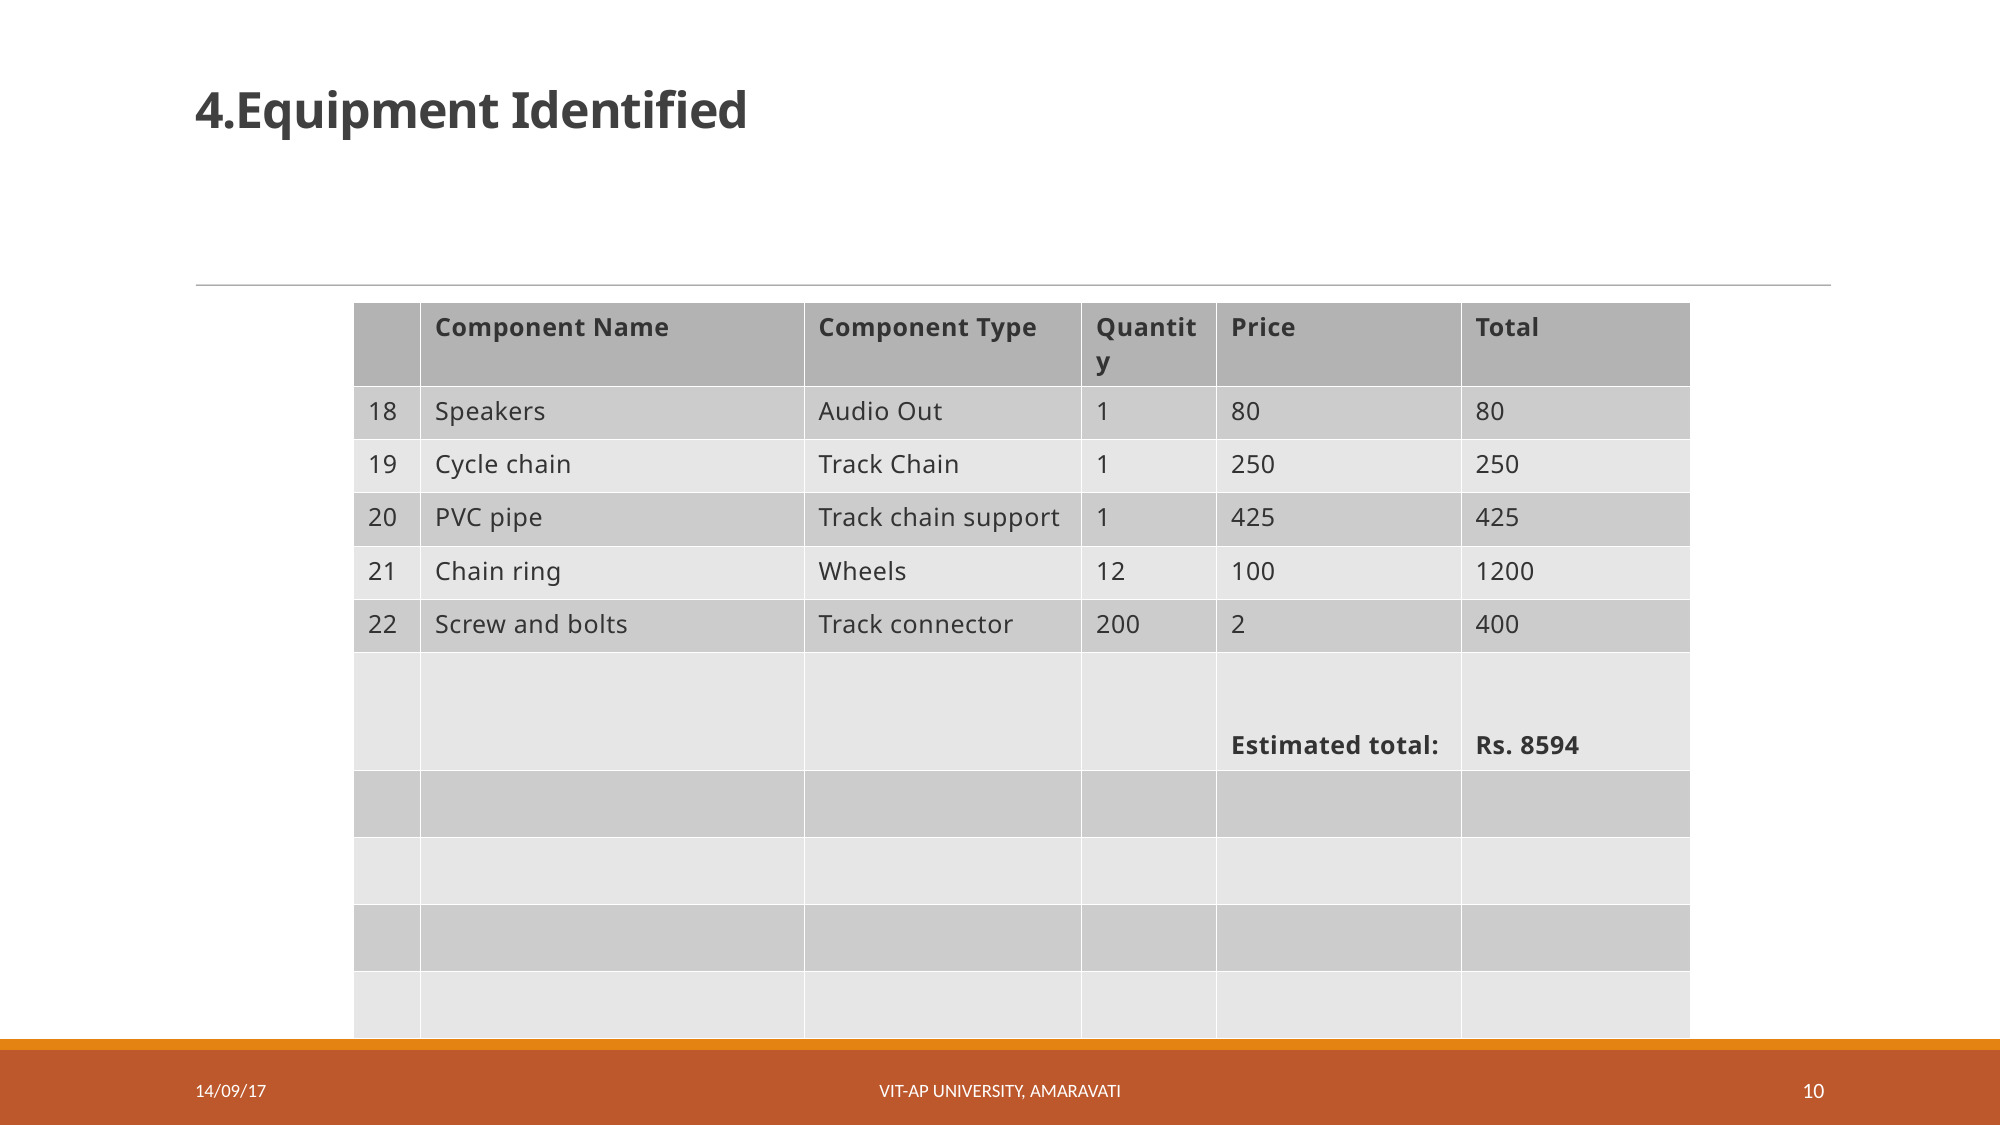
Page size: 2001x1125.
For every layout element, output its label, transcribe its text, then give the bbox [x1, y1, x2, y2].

table_cell 19 [354, 440, 420, 492]
table_cell 20 [354, 493, 420, 546]
table_cell 250 [1217, 440, 1461, 492]
table_cell Speakers [421, 387, 804, 439]
table_cell [421, 653, 804, 770]
table_cell Wheels [805, 547, 1081, 599]
slide_number [1624, 1059, 1840, 1120]
table_cell 250 [1462, 440, 1690, 492]
table_cell 12 [1082, 547, 1216, 599]
table_cell 1 [1082, 493, 1216, 546]
table_cell 1200 [1462, 547, 1690, 599]
table_cell Chain ring [421, 547, 804, 599]
table_cell Track connector [805, 600, 1081, 652]
table_cell 18 [354, 387, 420, 439]
table_header [354, 303, 420, 386]
table_cell Estimated total: [1217, 653, 1461, 770]
table_cell 1 [1082, 387, 1216, 439]
table_cell 1 [1082, 440, 1216, 492]
table_cell [805, 771, 1081, 837]
table_cell [1082, 653, 1216, 770]
table_header Price [1217, 303, 1461, 386]
table_header Component Type [805, 303, 1081, 386]
table_cell 80 [1217, 387, 1461, 439]
table_cell [1217, 838, 1461, 904]
table_header Total [1462, 303, 1690, 386]
table_cell 2 [1217, 600, 1461, 652]
table_cell [805, 905, 1081, 971]
table_cell Screw and bolts [421, 600, 804, 652]
table_cell 21 [354, 547, 420, 599]
table_cell Audio Out [805, 387, 1081, 439]
table_cell [354, 771, 420, 837]
footer VIT-AP University, Amaravati [604, 1059, 1396, 1120]
table_cell [421, 905, 804, 971]
table_cell [1462, 972, 1690, 1038]
table_cell [421, 972, 804, 1038]
table_header Quantity [1082, 303, 1216, 386]
table_cell [1462, 838, 1690, 904]
table_cell Cycle chain [421, 440, 804, 492]
table_cell [805, 653, 1081, 770]
title 4.Equipment Identified [180, 47, 1830, 146]
table_cell [1462, 905, 1690, 971]
table_cell [1462, 771, 1690, 837]
table_cell [421, 771, 804, 837]
table_cell Rs. 8594 [1462, 653, 1690, 770]
table_cell 200 [1082, 600, 1216, 652]
table_cell [1217, 771, 1461, 837]
table_cell 400 [1462, 600, 1690, 652]
table_header Component Name [421, 303, 804, 386]
table_cell [1217, 905, 1461, 971]
table_cell 100 [1217, 547, 1461, 599]
slide_number 14/09/17 [180, 1059, 586, 1120]
table_cell Track Chain [805, 440, 1081, 492]
table_cell [1082, 771, 1216, 837]
table_cell 425 [1217, 493, 1461, 546]
table_cell [1082, 838, 1216, 904]
table_cell [354, 838, 420, 904]
table_cell 22 [354, 600, 420, 652]
table_cell [421, 838, 804, 904]
table_cell [1082, 905, 1216, 971]
table_cell [354, 905, 420, 971]
table_cell [805, 972, 1081, 1038]
table_cell [1082, 972, 1216, 1038]
table_cell [1217, 972, 1461, 1038]
table_cell [805, 838, 1081, 904]
table_cell [354, 972, 420, 1038]
table_cell Track chain support [805, 493, 1081, 546]
table_cell PVC pipe [421, 493, 804, 546]
table_cell 80 [1462, 387, 1690, 439]
table_cell [354, 653, 420, 770]
table_cell 425 [1462, 493, 1690, 546]
